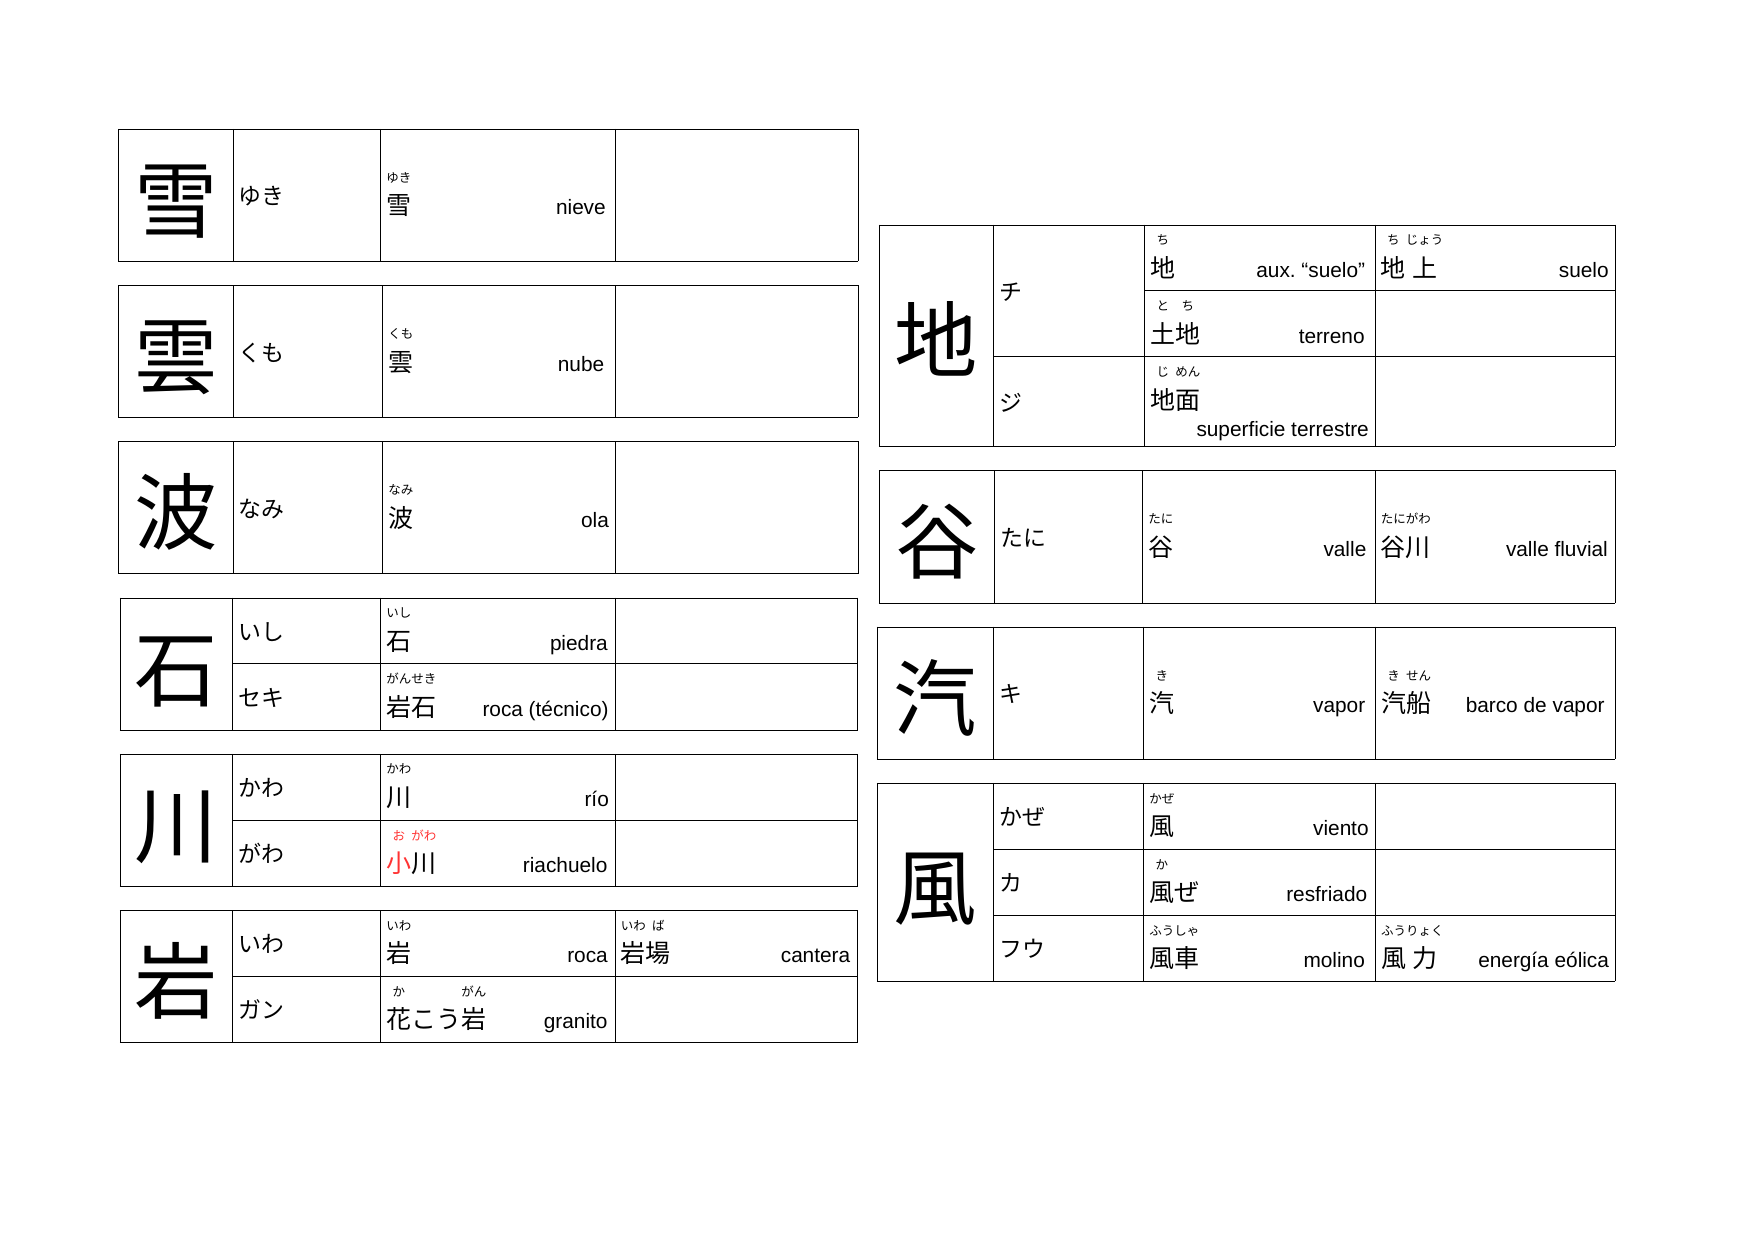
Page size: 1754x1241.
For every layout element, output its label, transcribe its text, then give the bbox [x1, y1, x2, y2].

table_cell ジ [994, 357, 1144, 446]
table_header たに [995, 471, 1142, 602]
table_cell フウ [994, 916, 1143, 981]
table_header [616, 755, 857, 819]
table_cell 小お川がわ riachuelo [381, 821, 615, 886]
table_header チ [994, 226, 1144, 356]
table_header 風 [878, 784, 993, 981]
table_header 波なみ ola [383, 442, 615, 573]
table_cell カ [994, 850, 1143, 915]
table_header かわ [233, 755, 380, 819]
table_header 石 [121, 599, 232, 729]
table_header いし [233, 599, 380, 663]
table_header 雪ゆき nieve [381, 130, 615, 261]
table_header [616, 130, 858, 261]
table_header 汽き vapor [1144, 628, 1375, 759]
table_cell [1376, 850, 1615, 915]
table_header 汽き船せん barco de vapor [1376, 628, 1615, 759]
table_cell [616, 664, 857, 729]
table_cell 風ふう車しゃ molino [1144, 916, 1375, 981]
table_header 地 [880, 226, 993, 446]
table_header いわ [233, 911, 380, 976]
table_header 川 [121, 755, 232, 886]
table_cell 岩がん石せき roca (técnico) [381, 664, 615, 729]
table_header 雪 [119, 130, 233, 261]
table_header ゆき [234, 130, 380, 261]
table_header [616, 286, 858, 417]
table_cell ガン [233, 977, 380, 1042]
table_header かぜ [994, 784, 1143, 849]
table_header 谷 [880, 471, 994, 602]
table_header 川かわ río [381, 755, 615, 819]
table_cell 風かぜ resfriado [1144, 850, 1375, 915]
table_header 風かぜ viento [1144, 784, 1375, 849]
table_cell [1376, 357, 1615, 446]
table_cell [616, 977, 857, 1042]
table_cell 土と地ち terreno [1145, 291, 1375, 356]
table_cell がわ [233, 821, 380, 886]
table_header なみ [234, 442, 382, 573]
table_header 波 [119, 442, 233, 573]
table_header 谷たに川がわ valle fluvial [1376, 471, 1615, 602]
table_header くも [234, 286, 382, 417]
table_cell 花かこう岩がん granito [381, 977, 615, 1042]
table_cell 地じ面めん superficie terrestre [1145, 357, 1375, 446]
table_header [616, 442, 858, 573]
table_header [616, 599, 857, 663]
table_cell セキ [233, 664, 380, 729]
table_header 地ち上じょう suelo [1376, 226, 1615, 290]
table_header 雲 [119, 286, 233, 417]
table_header [1376, 784, 1615, 849]
table_header 谷たに valle [1143, 471, 1375, 602]
table_header キ [994, 628, 1143, 759]
table_cell 風ふう力りょく energía eólica [1376, 916, 1615, 981]
table_header 岩いわ場ば cantera [616, 911, 857, 976]
table_header 岩いわ roca [381, 911, 615, 976]
table_cell [616, 821, 857, 886]
table_header 石いし piedra [381, 599, 615, 663]
table_header 岩 [121, 911, 232, 1042]
table_header 汽 [878, 628, 993, 759]
table_cell [1376, 291, 1615, 356]
table_header 雲くも nube [383, 286, 615, 417]
table_header 地ち aux. “suelo” [1145, 226, 1375, 290]
